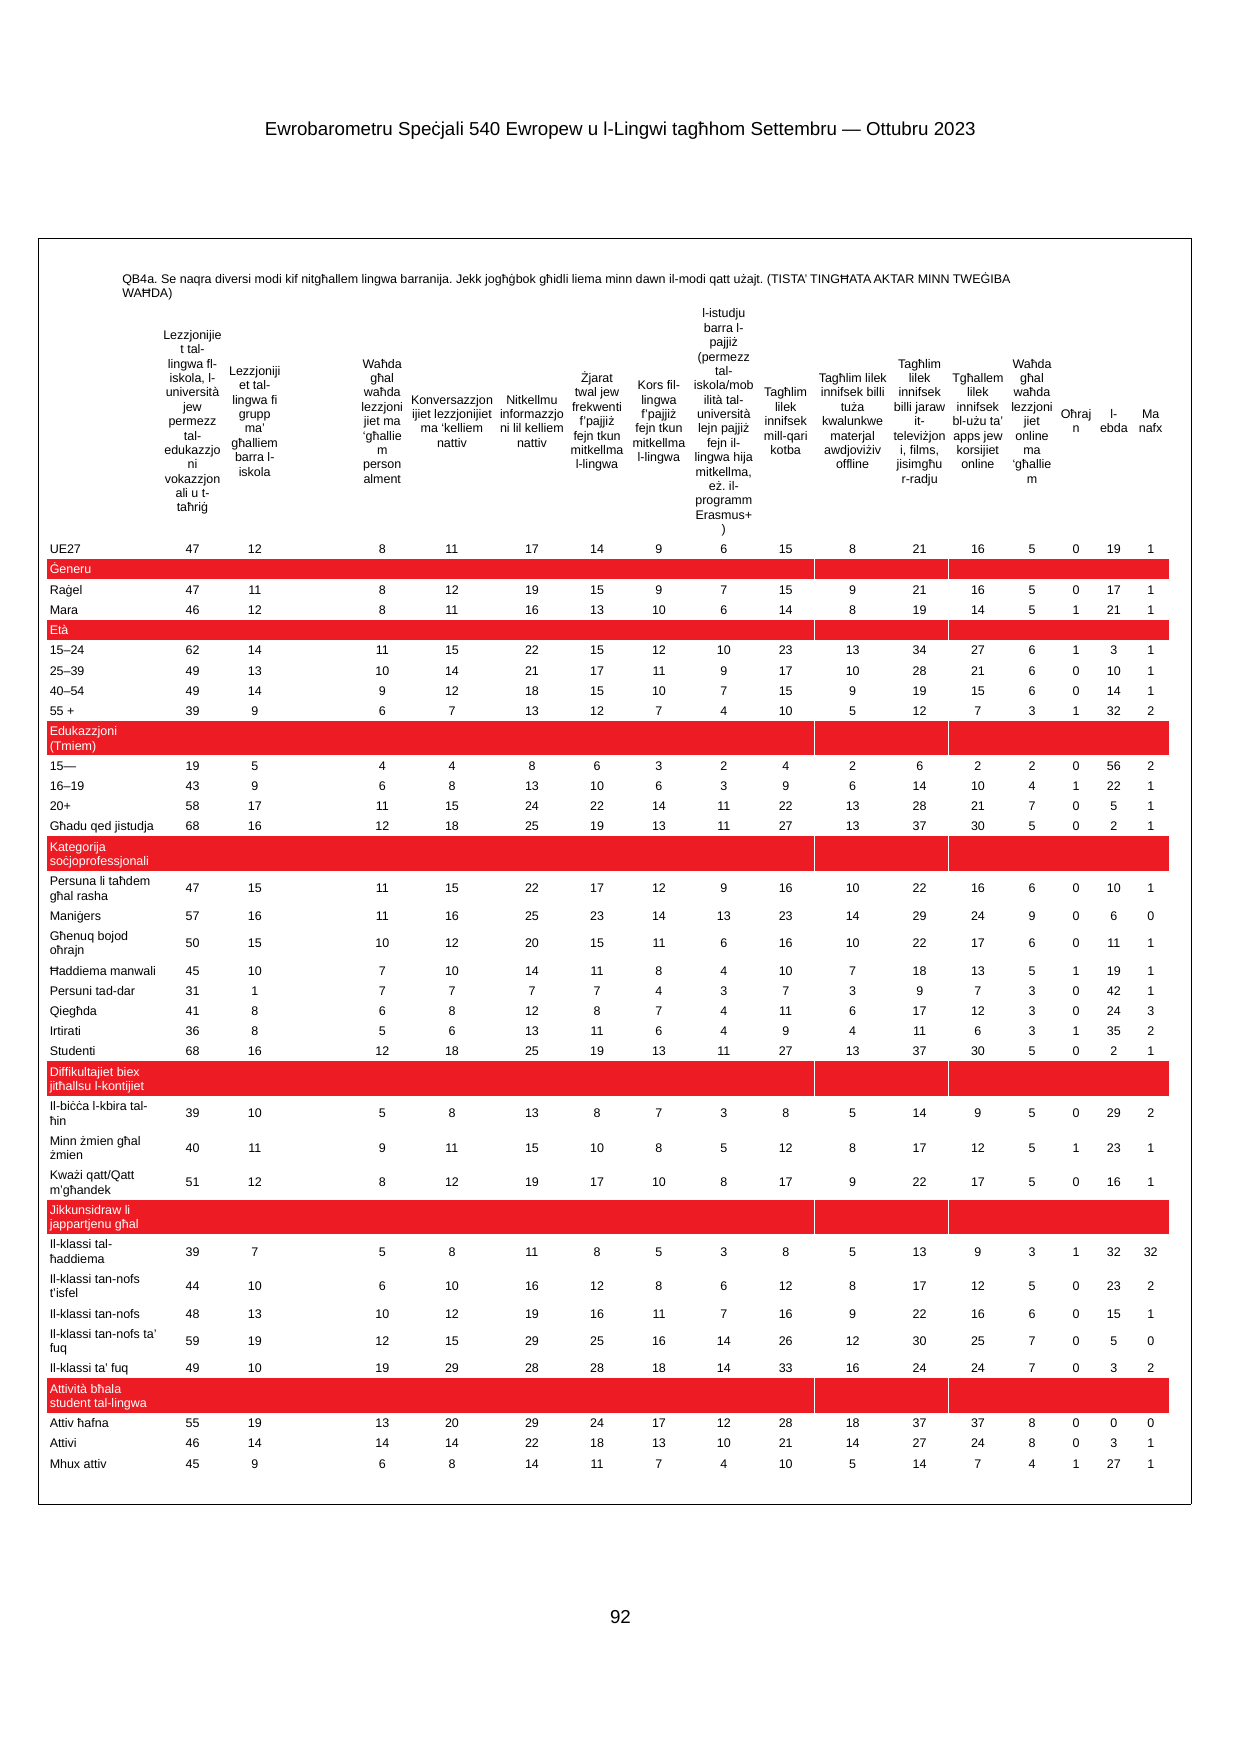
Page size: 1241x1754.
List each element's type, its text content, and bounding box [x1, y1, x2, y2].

table_cell 46 [160, 600, 225, 620]
table_cell [284, 836, 357, 871]
table_cell 13 [627, 1041, 691, 1061]
table_cell 13 [949, 960, 1007, 980]
table_cell [890, 620, 948, 640]
table_cell 1 [1132, 579, 1169, 599]
table_cell [1007, 1378, 1057, 1413]
table_cell 1 [1057, 1130, 1095, 1165]
table_cell 40–54 [47, 680, 160, 701]
table_cell 0 [1132, 1324, 1169, 1358]
table_cell 9 [357, 680, 407, 701]
table_cell [284, 755, 357, 776]
table_cell [160, 1378, 225, 1413]
table_cell 7 [407, 980, 496, 1001]
table_cell 13 [225, 660, 284, 680]
table_cell 14 [890, 1096, 948, 1130]
table_cell 51 [160, 1165, 225, 1199]
table_cell 10 [949, 776, 1007, 796]
table_cell 25 [567, 1324, 627, 1358]
table_cell 6 [1095, 905, 1132, 926]
table_cell 68 [160, 816, 225, 836]
table_cell 6 [357, 1269, 407, 1303]
table_cell 14 [496, 960, 567, 980]
table_cell 4 [1007, 1453, 1057, 1473]
table_cell [1057, 721, 1095, 755]
table_cell 17 [627, 1413, 691, 1433]
table_cell [1007, 559, 1057, 579]
table_cell 36 [160, 1021, 225, 1041]
table_cell Kważi qatt/Qatt m’għandek [47, 1165, 160, 1199]
table_cell 22 [496, 1433, 567, 1453]
table_cell 13 [496, 701, 567, 721]
table_cell 11 [691, 796, 756, 816]
table_cell 5 [627, 1234, 691, 1269]
table_cell 58 [160, 796, 225, 816]
table_cell 37 [890, 816, 948, 836]
table_cell 8 [407, 1453, 496, 1473]
table_cell 7 [627, 1096, 691, 1130]
table_cell 7 [407, 701, 496, 721]
table_cell 14 [627, 905, 691, 926]
table_cell [890, 1200, 948, 1234]
table_cell 3 [1095, 1358, 1132, 1378]
table_cell 22 [890, 871, 948, 905]
table_cell 32 [1095, 1234, 1132, 1269]
table_cell 7 [691, 680, 756, 701]
table_cell [949, 836, 1007, 871]
table_cell 16 [756, 1303, 814, 1323]
table_cell 16 [949, 539, 1007, 559]
table_cell Mhux attiv [47, 1453, 160, 1473]
table_cell Studenti [47, 1041, 160, 1061]
table_cell 55 + [47, 701, 160, 721]
table_cell [407, 559, 496, 579]
table_cell 9 [691, 660, 756, 680]
table_cell [756, 559, 814, 579]
table_cell 14 [496, 1453, 567, 1473]
table_cell 20 [407, 1413, 496, 1433]
table_cell 11 [691, 1041, 756, 1061]
table_cell 17 [756, 1165, 814, 1199]
table_cell 19 [1095, 539, 1132, 559]
table_cell 11 [627, 660, 691, 680]
table_cell 10 [407, 960, 496, 980]
table_cell [284, 1433, 357, 1453]
table_cell [284, 721, 357, 755]
table_cell 5 [357, 1021, 407, 1041]
table_cell Persuna li taħdem għal rasha [47, 871, 160, 905]
table_cell [407, 1200, 496, 1234]
table_cell 3 [1095, 1433, 1132, 1453]
table_cell 56 [1095, 755, 1132, 776]
table_cell 13 [691, 905, 756, 926]
table_cell 0 [1057, 980, 1095, 1001]
table_cell [407, 1061, 496, 1096]
table_cell 6 [627, 1021, 691, 1041]
table_cell 17 [949, 1165, 1007, 1199]
table_cell 0 [1095, 1413, 1132, 1433]
table_cell 2 [1132, 755, 1169, 776]
table_cell 15 [567, 640, 627, 660]
table_cell Il-klassi ta’ fuq [47, 1358, 160, 1378]
table_cell [284, 600, 357, 620]
table_cell 1 [1132, 660, 1169, 680]
table_cell 13 [815, 816, 890, 836]
table_cell 5 [1007, 1041, 1057, 1061]
table_cell 10 [225, 960, 284, 980]
table_header [1057, 269, 1095, 303]
table_cell 6 [627, 776, 691, 796]
table_cell [284, 871, 357, 905]
table_cell [284, 1234, 357, 1269]
table_cell 13 [357, 1413, 407, 1433]
table_cell [567, 836, 627, 871]
table_cell 15 [567, 579, 627, 599]
table_cell [160, 559, 225, 579]
table_header QB4a. Se naqra diversi modi kif nitgħallem lingwa barranija. Jekk jogħġbok għidli liema minn dawn il-modi qatt użajt. (TISTA’ TINGĦATA AKTAR MINN TWEĠIBA WAĦDA) [119, 269, 1057, 303]
table_cell Waħda għal waħda lezzjonijiet online ma ‘għalliem [1007, 303, 1057, 539]
table_cell 1 [1132, 539, 1169, 559]
table_cell [284, 1061, 357, 1096]
table_cell 9 [949, 1096, 1007, 1130]
table_cell [1057, 559, 1095, 579]
table_cell [357, 1200, 407, 1234]
table_cell 9 [627, 579, 691, 599]
table_cell 17 [496, 539, 567, 559]
table_cell 1 [1132, 926, 1169, 960]
table_cell [1095, 721, 1132, 755]
table_cell [1057, 620, 1095, 640]
table_cell [1057, 836, 1095, 871]
table_cell 16–19 [47, 776, 160, 796]
table_cell [407, 1378, 496, 1413]
table_cell 45 [160, 1453, 225, 1473]
table_cell 12 [567, 701, 627, 721]
table_cell 15 [756, 579, 814, 599]
table_header [1095, 269, 1132, 303]
table_cell 0 [1057, 1269, 1095, 1303]
table_cell [1095, 1061, 1132, 1096]
table_cell 3 [1095, 640, 1132, 660]
table_cell [357, 559, 407, 579]
table_cell 13 [815, 796, 890, 816]
table_cell 7 [225, 1234, 284, 1269]
table_cell 8 [567, 1001, 627, 1021]
table_cell 10 [1095, 871, 1132, 905]
table_cell 16 [756, 871, 814, 905]
table_cell 14 [815, 905, 890, 926]
table_cell 8 [815, 1269, 890, 1303]
table_cell 15 [225, 926, 284, 960]
table_cell 8 [407, 1001, 496, 1021]
table_cell 21 [890, 579, 948, 599]
table_cell 1 [1057, 1234, 1095, 1269]
table_cell 16 [225, 905, 284, 926]
table_cell 1 [1132, 796, 1169, 816]
table_cell 9 [815, 680, 890, 701]
table_cell 8 [225, 1021, 284, 1041]
table_cell 18 [890, 960, 948, 980]
table_cell [496, 836, 567, 871]
table_cell 0 [1057, 1303, 1095, 1323]
table_cell 13 [627, 1433, 691, 1453]
table_cell 9 [815, 1165, 890, 1199]
table_cell Il-klassi tan-nofs ta’ fuq [47, 1324, 160, 1358]
table_cell UE27 [47, 539, 160, 559]
table_cell [284, 539, 357, 559]
table_cell 5 [1007, 1130, 1057, 1165]
table_cell Il-klassi tan-nofs t’isfel [47, 1269, 160, 1303]
table_cell 1 [1132, 960, 1169, 980]
table_cell [949, 559, 1007, 579]
table_cell 4 [691, 1021, 756, 1041]
table_cell 0 [1057, 755, 1095, 776]
table_cell 12 [890, 701, 948, 721]
table_cell 16 [949, 871, 1007, 905]
table_cell 33 [756, 1358, 814, 1378]
table_cell 9 [225, 776, 284, 796]
table_cell 32 [1095, 701, 1132, 721]
table_cell [815, 620, 890, 640]
table_cell 17 [567, 1165, 627, 1199]
table_cell 11 [1095, 926, 1132, 960]
table_cell [284, 796, 357, 816]
table_cell [567, 721, 627, 755]
table_cell 18 [627, 1358, 691, 1378]
table_cell 24 [890, 1358, 948, 1378]
table_cell 11 [407, 1130, 496, 1165]
table_cell 14 [407, 660, 496, 680]
table_cell Waħda għal waħda lezzjonijiet ma ‘għalliem personalment [357, 303, 407, 539]
table_cell Irtirati [47, 1021, 160, 1041]
table_cell 14 [225, 680, 284, 701]
table_cell 18 [496, 680, 567, 701]
table_cell 22 [890, 1303, 948, 1323]
table_cell 27 [890, 1433, 948, 1453]
table_cell 21 [1095, 600, 1132, 620]
table_cell [756, 836, 814, 871]
table_cell 19 [160, 755, 225, 776]
table_cell 8 [357, 579, 407, 599]
table_cell Attivi [47, 1433, 160, 1453]
table_cell 14 [357, 1433, 407, 1453]
table_cell 22 [496, 871, 567, 905]
table_cell 15 [407, 640, 496, 660]
table_cell [47, 303, 160, 539]
table_cell 3 [691, 980, 756, 1001]
table_cell 11 [357, 871, 407, 905]
table_cell Tgħallem lilek innifsek bl-użu ta’ apps jew korsijiet online [949, 303, 1007, 539]
table_cell Raġel [47, 579, 160, 599]
table_cell [691, 721, 756, 755]
table_cell Tagħlim lilek innifsek billi jaraw it-televiżjoni, films, jisimgħu r-radju [890, 303, 948, 539]
table_cell 18 [407, 1041, 496, 1061]
table_cell 16 [225, 816, 284, 836]
table_cell [627, 1200, 691, 1234]
table_cell [284, 1001, 357, 1021]
table_cell 16 [567, 1303, 627, 1323]
table_cell 17 [225, 796, 284, 816]
table_cell 0 [1132, 905, 1169, 926]
table_cell 14 [567, 539, 627, 559]
table_cell Lezzjonijiet tal-lingwa fi grupp ma’ għalliem barra l-iskola [225, 303, 284, 539]
table_cell 6 [1007, 640, 1057, 660]
table_cell 8 [1007, 1433, 1057, 1453]
table_cell [357, 1061, 407, 1096]
table_cell 16 [756, 926, 814, 960]
table_cell 21 [949, 660, 1007, 680]
table_cell 37 [949, 1413, 1007, 1433]
table_cell 7 [949, 1453, 1007, 1473]
table_cell 12 [496, 1001, 567, 1021]
table_cell [407, 721, 496, 755]
table_cell 12 [407, 1303, 496, 1323]
table_cell 10 [815, 926, 890, 960]
table_cell 25 [496, 905, 567, 926]
table_cell 9 [756, 1021, 814, 1041]
table_cell 16 [627, 1324, 691, 1358]
table_cell 12 [815, 1324, 890, 1358]
table_cell [160, 721, 225, 755]
table_cell 6 [691, 600, 756, 620]
table_cell [284, 1096, 357, 1130]
table_cell 8 [815, 600, 890, 620]
table_cell 10 [627, 680, 691, 701]
table_cell [949, 620, 1007, 640]
table_cell 24 [949, 1433, 1007, 1453]
table_cell 13 [225, 1303, 284, 1323]
table_cell 14 [890, 1453, 948, 1473]
table_cell [567, 1061, 627, 1096]
table_cell 30 [949, 816, 1007, 836]
table_cell 7 [567, 980, 627, 1001]
table_cell 3 [691, 1096, 756, 1130]
table_cell 19 [567, 1041, 627, 1061]
table_cell 4 [815, 1021, 890, 1041]
table_cell Il-klassi tan-nofs [47, 1303, 160, 1323]
table_cell 11 [567, 960, 627, 980]
table_cell [691, 620, 756, 640]
table_cell 6 [1007, 660, 1057, 680]
table_cell 11 [225, 579, 284, 599]
table_cell [1007, 1061, 1057, 1096]
table_cell 2 [1132, 701, 1169, 721]
table_cell 2 [1132, 1269, 1169, 1303]
table_cell [691, 559, 756, 579]
table_cell 10 [1095, 660, 1132, 680]
table_cell 25–39 [47, 660, 160, 680]
table_cell 12 [357, 816, 407, 836]
table_cell 12 [407, 1165, 496, 1199]
table_cell 1 [1132, 1303, 1169, 1323]
table_cell [1057, 1200, 1095, 1234]
table_cell 23 [756, 905, 814, 926]
table_cell 2 [1095, 816, 1132, 836]
table_cell [225, 836, 284, 871]
table_cell 10 [225, 1269, 284, 1303]
table_cell [756, 1200, 814, 1234]
table_cell 8 [627, 1130, 691, 1165]
table_cell 12 [225, 600, 284, 620]
table_cell [1095, 559, 1132, 579]
table_cell 1 [1057, 1021, 1095, 1041]
table_cell 12 [407, 926, 496, 960]
table_cell 10 [815, 871, 890, 905]
table_cell 1 [1132, 980, 1169, 1001]
table_cell [949, 721, 1007, 755]
table_cell 11 [225, 1130, 284, 1165]
table_cell 2 [1095, 1041, 1132, 1061]
table_cell 14 [815, 1433, 890, 1453]
table_cell 0 [1057, 1096, 1095, 1130]
table_cell [284, 1130, 357, 1165]
table_cell 6 [567, 755, 627, 776]
table_cell [1095, 836, 1132, 871]
table_cell 3 [1132, 1001, 1169, 1021]
table_cell 17 [567, 660, 627, 680]
table_cell [1132, 559, 1169, 579]
table_cell [284, 680, 357, 701]
table_cell 5 [1007, 539, 1057, 559]
table_cell 8 [225, 1001, 284, 1021]
table_cell 6 [890, 755, 948, 776]
table_cell [890, 559, 948, 579]
table_cell 19 [1095, 960, 1132, 980]
table_cell 0 [1057, 660, 1095, 680]
table_cell 15 [756, 680, 814, 701]
table_cell [284, 1453, 357, 1473]
table_cell 5 [1007, 1165, 1057, 1199]
table_cell [284, 1269, 357, 1303]
table_cell 8 [627, 1269, 691, 1303]
table_cell [691, 1378, 756, 1413]
table_cell 1 [1132, 1130, 1169, 1165]
table_cell [160, 620, 225, 640]
table_cell 11 [567, 1021, 627, 1041]
table_cell 8 [496, 755, 567, 776]
table_cell 6 [949, 1021, 1007, 1041]
table_cell 1 [1132, 776, 1169, 796]
table_cell 59 [160, 1324, 225, 1358]
table_cell 14 [407, 1433, 496, 1453]
table_cell Jikkunsidraw li jappartjenu għal [47, 1200, 160, 1234]
table_cell [284, 1358, 357, 1378]
table_cell 0 [1057, 579, 1095, 599]
table_cell [1132, 721, 1169, 755]
table_cell 47 [160, 539, 225, 559]
table_cell 5 [1095, 1324, 1132, 1358]
table_cell 12 [357, 1324, 407, 1358]
table_cell 10 [225, 1358, 284, 1378]
table_cell 7 [357, 960, 407, 980]
table_cell 14 [949, 600, 1007, 620]
table_cell 4 [407, 755, 496, 776]
table_cell 15 [496, 1130, 567, 1165]
table_cell 0 [1057, 680, 1095, 701]
table_cell [160, 1061, 225, 1096]
table_cell [815, 721, 890, 755]
table_cell 7 [1007, 796, 1057, 816]
table_cell 42 [1095, 980, 1132, 1001]
table_cell [691, 836, 756, 871]
table_cell 9 [691, 871, 756, 905]
table_cell 0 [1057, 926, 1095, 960]
table_cell 15 [225, 871, 284, 905]
table_cell 10 [691, 1433, 756, 1453]
table_cell 19 [357, 1358, 407, 1378]
table_cell 1 [1132, 1433, 1169, 1453]
table_cell Tagħlim lilek innifsek mill-qari kotba [756, 303, 814, 539]
table_cell 3 [1007, 980, 1057, 1001]
table_cell 0 [1057, 816, 1095, 836]
table_cell 1 [1057, 640, 1095, 660]
table_cell 48 [160, 1303, 225, 1323]
table_header [1132, 269, 1169, 303]
table_cell 2 [1132, 1358, 1169, 1378]
table_cell 17 [567, 871, 627, 905]
table_cell 19 [496, 579, 567, 599]
table_cell 12 [949, 1130, 1007, 1165]
table_cell 17 [890, 1269, 948, 1303]
table_cell 0 [1057, 1413, 1095, 1433]
table_cell [815, 1378, 890, 1413]
table_cell 15–24 [47, 640, 160, 660]
table_cell [1057, 1061, 1095, 1096]
table_cell 2 [949, 755, 1007, 776]
table_cell 19 [225, 1413, 284, 1433]
table_cell 34 [890, 640, 948, 660]
table_cell 47 [160, 579, 225, 599]
table_cell [627, 721, 691, 755]
table_header [47, 269, 119, 303]
table_cell [284, 640, 357, 660]
table_cell Diffikultajiet biex jitħallsu l-kontijiet [47, 1061, 160, 1096]
table_cell 10 [567, 776, 627, 796]
table_cell [949, 1061, 1007, 1096]
table_cell 12 [567, 1269, 627, 1303]
table_cell 8 [357, 1165, 407, 1199]
table_cell [284, 980, 357, 1001]
table_cell 10 [627, 600, 691, 620]
table_cell [496, 1200, 567, 1234]
table_cell 28 [890, 660, 948, 680]
table_cell 3 [1007, 701, 1057, 721]
table_cell [890, 1378, 948, 1413]
table_cell 3 [1007, 1234, 1057, 1269]
table_cell 2 [1007, 755, 1057, 776]
table_cell 22 [1095, 776, 1132, 796]
table_cell 11 [691, 816, 756, 836]
table_cell 6 [1007, 926, 1057, 960]
table_cell 3 [627, 755, 691, 776]
table_cell 4 [691, 701, 756, 721]
table_cell 22 [890, 1165, 948, 1199]
table_cell [1132, 1200, 1169, 1234]
table_cell 16 [225, 1041, 284, 1061]
table_cell 47 [160, 871, 225, 905]
table_cell 11 [567, 1453, 627, 1473]
table_cell 12 [225, 1165, 284, 1199]
table_cell [567, 620, 627, 640]
table_cell [284, 1378, 357, 1413]
table_cell 32 [1132, 1234, 1169, 1269]
table_cell 14 [691, 1358, 756, 1378]
table_cell 7 [756, 980, 814, 1001]
table_cell 10 [357, 660, 407, 680]
table_cell 1 [1057, 1453, 1095, 1473]
table_cell Attiv ħafna [47, 1413, 160, 1433]
table_cell [225, 620, 284, 640]
table_cell 12 [357, 1041, 407, 1061]
table_cell 22 [496, 640, 567, 660]
table_cell [1007, 620, 1057, 640]
table_cell [284, 776, 357, 796]
table_cell 1 [1057, 600, 1095, 620]
table_cell 1 [1132, 1041, 1169, 1061]
table_cell 0 [1057, 539, 1095, 559]
table_cell [627, 559, 691, 579]
table_cell [284, 620, 357, 640]
table_cell Il-biċċa l-kbira tal-ħin [47, 1096, 160, 1130]
table_cell [815, 1061, 890, 1096]
table_cell [567, 1200, 627, 1234]
table_cell 1 [1132, 600, 1169, 620]
table_cell 45 [160, 960, 225, 980]
table_cell Qiegħda [47, 1001, 160, 1021]
table_cell 49 [160, 1358, 225, 1378]
table_cell 4 [1007, 776, 1057, 796]
table_cell 19 [225, 1324, 284, 1358]
table_cell 1 [1057, 960, 1095, 980]
table_cell 9 [1007, 905, 1057, 926]
table_cell Lezzjonijiet tal-lingwa fl-iskola, l-università jew permezz tal-edukazzjoni vokazzjonali u t-taħriġ [160, 303, 225, 539]
table_cell l-ebda [1095, 303, 1132, 539]
table_cell 21 [949, 796, 1007, 816]
table_cell 29 [1095, 1096, 1132, 1130]
table_cell 11 [756, 1001, 814, 1021]
table_cell 1 [1132, 816, 1169, 836]
table_cell 37 [890, 1041, 948, 1061]
table_cell 0 [1057, 1358, 1095, 1378]
table_cell 10 [567, 1130, 627, 1165]
table_cell 12 [407, 680, 496, 701]
table_cell 4 [627, 980, 691, 1001]
table_cell 44 [160, 1269, 225, 1303]
table_cell 9 [815, 1303, 890, 1323]
table_cell [1132, 1378, 1169, 1413]
table_cell [284, 701, 357, 721]
table_cell 8 [756, 1096, 814, 1130]
table_cell 10 [815, 660, 890, 680]
table_cell 11 [496, 1234, 567, 1269]
table_cell [284, 1200, 357, 1234]
table_cell 4 [756, 755, 814, 776]
table_cell 7 [1007, 1324, 1057, 1358]
table_cell 5 [225, 755, 284, 776]
table_cell 19 [890, 680, 948, 701]
table_cell 27 [756, 1041, 814, 1061]
table_cell 10 [357, 926, 407, 960]
table_cell 6 [1007, 871, 1057, 905]
table_cell 37 [890, 1413, 948, 1433]
table_cell [284, 1303, 357, 1323]
table_cell 10 [756, 960, 814, 980]
table_cell [284, 816, 357, 836]
table_cell 40 [160, 1130, 225, 1165]
table_cell [1095, 620, 1132, 640]
table_cell 5 [1095, 796, 1132, 816]
table_cell 28 [756, 1413, 814, 1433]
table_cell 3 [691, 1234, 756, 1269]
table_cell 31 [160, 980, 225, 1001]
table_cell 5 [815, 1096, 890, 1130]
table_cell 13 [890, 1234, 948, 1269]
table_cell Konversazzjonijiet lezzjonijiet ma ‘kelliem nattiv [407, 303, 496, 539]
table_cell [627, 1378, 691, 1413]
table_cell 2 [1132, 1021, 1169, 1041]
table_cell 21 [756, 1433, 814, 1453]
table_cell Ġeneru [47, 559, 160, 579]
table_cell 6 [357, 776, 407, 796]
table_cell Kategorija soċjoprofessjonali [47, 836, 160, 871]
table_cell 6 [815, 1001, 890, 1021]
table_cell 15— [47, 755, 160, 776]
table_cell 0 [1057, 1324, 1095, 1358]
table_cell 11 [407, 539, 496, 559]
table_cell 24 [949, 905, 1007, 926]
table_cell [496, 1061, 567, 1096]
table_cell [1057, 1378, 1095, 1413]
table_cell 8 [691, 1165, 756, 1199]
table_cell 8 [407, 1234, 496, 1269]
table_cell 1 [1132, 640, 1169, 660]
table_cell 35 [1095, 1021, 1132, 1041]
table_cell [567, 559, 627, 579]
table_cell 25 [496, 816, 567, 836]
table_cell 24 [496, 796, 567, 816]
table_cell 1 [1132, 1165, 1169, 1199]
table_cell 9 [225, 701, 284, 721]
table_cell 23 [567, 905, 627, 926]
table_cell 11 [407, 600, 496, 620]
table_cell 6 [815, 776, 890, 796]
table_cell [496, 620, 567, 640]
table_cell Il-klassi tal-ħaddiema [47, 1234, 160, 1269]
table_cell [756, 1378, 814, 1413]
table_cell 25 [949, 1324, 1007, 1358]
table_cell 5 [815, 1234, 890, 1269]
table_cell [1007, 1200, 1057, 1234]
table_cell 2 [691, 755, 756, 776]
table_cell 15 [567, 926, 627, 960]
table_cell [691, 1061, 756, 1096]
table_cell 13 [627, 816, 691, 836]
table_cell [627, 836, 691, 871]
table_cell [815, 836, 890, 871]
table_cell 10 [756, 701, 814, 721]
table_cell 1 [1132, 871, 1169, 905]
table_cell 29 [407, 1358, 496, 1378]
table_cell 7 [691, 1303, 756, 1323]
table_cell 12 [225, 539, 284, 559]
table_cell 19 [567, 816, 627, 836]
table_cell 0 [1057, 796, 1095, 816]
table_cell 3 [1007, 1001, 1057, 1021]
table_cell 12 [756, 1130, 814, 1165]
table_cell 41 [160, 1001, 225, 1021]
table_cell 5 [1007, 579, 1057, 599]
table_cell Ħaddiema manwali [47, 960, 160, 980]
table_cell 5 [1007, 816, 1057, 836]
table_cell 19 [496, 1165, 567, 1199]
table_cell 46 [160, 1433, 225, 1453]
table_cell 20 [496, 926, 567, 960]
table_cell 13 [496, 1021, 567, 1041]
table_cell [949, 1200, 1007, 1234]
table_cell 8 [407, 776, 496, 796]
table_cell 7 [627, 701, 691, 721]
table_cell 6 [357, 1453, 407, 1473]
table_cell 4 [691, 1001, 756, 1021]
table_cell 10 [407, 1269, 496, 1303]
table_cell 3 [815, 980, 890, 1001]
table_cell 9 [627, 539, 691, 559]
table_cell 10 [225, 1096, 284, 1130]
table_cell 5 [1007, 600, 1057, 620]
table_cell 3 [691, 776, 756, 796]
table_cell 10 [756, 1453, 814, 1473]
table_cell [284, 1324, 357, 1358]
table_cell 17 [1095, 579, 1132, 599]
table_cell 11 [357, 905, 407, 926]
table_cell 22 [756, 796, 814, 816]
table_cell 6 [691, 1269, 756, 1303]
table_cell [1095, 1200, 1132, 1234]
table_cell [890, 836, 948, 871]
table_cell 25 [496, 1041, 567, 1061]
table_cell 30 [949, 1041, 1007, 1061]
table_cell 17 [756, 660, 814, 680]
table_cell Żjarat twal jew frekwenti f’pajjiż fejn tkun mitkellma l-lingwa [567, 303, 627, 539]
table_cell [357, 1378, 407, 1413]
table_cell 0 [1057, 1001, 1095, 1021]
table_cell 0 [1057, 1165, 1095, 1199]
table_cell [756, 721, 814, 755]
table_cell [284, 303, 357, 539]
table_cell 18 [567, 1433, 627, 1453]
table_cell 5 [815, 1453, 890, 1473]
table_cell 16 [949, 579, 1007, 599]
table_cell 0 [1057, 905, 1095, 926]
table_cell 7 [496, 980, 567, 1001]
table_cell 15 [1095, 1303, 1132, 1323]
table_cell [1007, 721, 1057, 755]
table_cell 7 [949, 701, 1007, 721]
table_cell 11 [357, 796, 407, 816]
table_cell 9 [815, 579, 890, 599]
table_cell [949, 1378, 1007, 1413]
table_cell 26 [756, 1324, 814, 1358]
table_cell [284, 579, 357, 599]
table_cell [1132, 1061, 1169, 1096]
table_cell 18 [407, 816, 496, 836]
table_cell 24 [567, 1413, 627, 1433]
table_cell 49 [160, 680, 225, 701]
table_cell 13 [815, 640, 890, 660]
table_cell [496, 559, 567, 579]
table_cell 1 [225, 980, 284, 1001]
table_cell Oħrajn [1057, 303, 1095, 539]
table_cell 29 [496, 1413, 567, 1433]
table_cell 4 [691, 1453, 756, 1473]
table_cell 8 [407, 1096, 496, 1130]
table_cell [756, 620, 814, 640]
table_cell [756, 1061, 814, 1096]
table_cell 5 [357, 1234, 407, 1269]
table_cell 14 [225, 1433, 284, 1453]
table_cell 20+ [47, 796, 160, 816]
table_cell 11 [627, 926, 691, 960]
table_cell 24 [1095, 1001, 1132, 1021]
table_cell 8 [1007, 1413, 1057, 1433]
table_cell 0 [1057, 1433, 1095, 1453]
table_cell 13 [496, 1096, 567, 1130]
table_cell Maniġers [47, 905, 160, 926]
table_cell 9 [890, 980, 948, 1001]
table_cell 4 [357, 755, 407, 776]
table_cell 2 [1132, 1096, 1169, 1130]
table_cell 43 [160, 776, 225, 796]
table_cell 5 [815, 701, 890, 721]
table_cell [284, 926, 357, 960]
table_cell [225, 1378, 284, 1413]
table_cell 13 [496, 776, 567, 796]
table_cell [567, 1378, 627, 1413]
table_cell 14 [225, 640, 284, 660]
table_cell [815, 559, 890, 579]
table_cell 13 [567, 600, 627, 620]
table_cell 5 [1007, 960, 1057, 980]
table_cell 8 [815, 1130, 890, 1165]
table_cell [815, 1200, 890, 1234]
table_cell [225, 1200, 284, 1234]
table_cell 10 [691, 640, 756, 660]
table_cell 11 [357, 640, 407, 660]
table_cell 6 [1007, 680, 1057, 701]
table_cell 39 [160, 701, 225, 721]
table_cell 14 [1095, 680, 1132, 701]
table_cell 27 [949, 640, 1007, 660]
table_cell 15 [567, 680, 627, 701]
table_cell Attività bħala student tal-lingwa [47, 1378, 160, 1413]
table_cell 14 [756, 600, 814, 620]
table_cell 22 [890, 926, 948, 960]
table_cell 17 [890, 1001, 948, 1021]
table_cell Nitkellmu informazzjoni lil kelliem nattiv [496, 303, 567, 539]
table_cell [1132, 620, 1169, 640]
table_cell 6 [357, 701, 407, 721]
table_cell Għadu qed jistudja [47, 816, 160, 836]
table_cell [160, 836, 225, 871]
table_cell 16 [815, 1358, 890, 1378]
table_cell 7 [627, 1453, 691, 1473]
table_cell 5 [357, 1096, 407, 1130]
table_cell 16 [1095, 1165, 1132, 1199]
table_cell 12 [691, 1413, 756, 1433]
table_cell 15 [407, 796, 496, 816]
table_cell 11 [627, 1303, 691, 1323]
table_cell 4 [691, 960, 756, 980]
table_cell 24 [949, 1358, 1007, 1378]
table_cell 28 [496, 1358, 567, 1378]
table_cell [627, 620, 691, 640]
table_cell [284, 1165, 357, 1199]
table_cell 3 [1007, 1021, 1057, 1041]
table_cell 8 [627, 960, 691, 980]
table_cell 23 [1095, 1130, 1132, 1165]
table_cell 12 [949, 1001, 1007, 1021]
table_cell [284, 1413, 357, 1433]
table_cell 6 [407, 1021, 496, 1041]
table_cell 8 [567, 1096, 627, 1130]
table_cell 28 [890, 796, 948, 816]
table_cell [691, 1200, 756, 1234]
table_cell Mara [47, 600, 160, 620]
table_cell 55 [160, 1413, 225, 1433]
table_cell 7 [627, 1001, 691, 1021]
table_cell Età [47, 620, 160, 640]
table_cell 12 [949, 1269, 1007, 1303]
table_cell [357, 620, 407, 640]
table_cell 16 [949, 1303, 1007, 1323]
table_cell 1 [1132, 1453, 1169, 1473]
table_cell 16 [496, 1269, 567, 1303]
table_cell 13 [815, 1041, 890, 1061]
table_cell 6 [691, 926, 756, 960]
table_cell 14 [691, 1324, 756, 1358]
table_cell [284, 905, 357, 926]
table_cell 10 [357, 1303, 407, 1323]
table_cell 10 [627, 1165, 691, 1199]
table_cell 21 [890, 539, 948, 559]
table_cell [284, 1021, 357, 1041]
table_cell 29 [496, 1324, 567, 1358]
table_cell 68 [160, 1041, 225, 1061]
table_cell 57 [160, 905, 225, 926]
table_cell [284, 660, 357, 680]
table_cell [627, 1061, 691, 1096]
table_cell [1095, 1378, 1132, 1413]
table_cell 21 [496, 660, 567, 680]
table_cell 8 [756, 1234, 814, 1269]
table_cell [225, 721, 284, 755]
table_cell 16 [407, 905, 496, 926]
table_cell 39 [160, 1234, 225, 1269]
table_cell 8 [357, 600, 407, 620]
table_cell Tagħlim lilek innifsek billi tuża kwalunkwe materjal awdjoviżiv offline [815, 303, 890, 539]
table_cell l-istudju barra l-pajjiż (permezz tal-iskola/mobilità tal-università lejn pajjiż fejn il-lingwa hija mitkellma, eż. il-programm Erasmus+) [691, 303, 756, 539]
table_cell 8 [815, 539, 890, 559]
table_cell 39 [160, 1096, 225, 1130]
table_cell 0 [1132, 1413, 1169, 1433]
table_cell [284, 960, 357, 980]
table_cell 29 [890, 905, 948, 926]
table_cell 15 [407, 871, 496, 905]
table_cell 50 [160, 926, 225, 960]
table_cell 1 [1057, 701, 1095, 721]
table_cell 8 [567, 1234, 627, 1269]
table_cell 27 [1095, 1453, 1132, 1473]
table_cell 15 [407, 1324, 496, 1358]
table_cell [407, 836, 496, 871]
table_cell 17 [890, 1130, 948, 1165]
table_cell Edukazzjoni (Tmiem) [47, 721, 160, 755]
table_cell 19 [496, 1303, 567, 1323]
table_cell 12 [756, 1269, 814, 1303]
table_cell 28 [567, 1358, 627, 1378]
table_cell 22 [567, 796, 627, 816]
table_cell 1 [1057, 776, 1095, 796]
table_cell 62 [160, 640, 225, 660]
table_cell [357, 721, 407, 755]
table_cell 12 [627, 871, 691, 905]
table_cell 11 [890, 1021, 948, 1041]
table_cell 23 [1095, 1269, 1132, 1303]
table_cell [357, 836, 407, 871]
table_cell 7 [691, 579, 756, 599]
table_cell 15 [949, 680, 1007, 701]
table_cell [1007, 836, 1057, 871]
table_cell 5 [1007, 1096, 1057, 1130]
table_cell 9 [949, 1234, 1007, 1269]
table_cell Ma nafx [1132, 303, 1169, 539]
table_cell 9 [225, 1453, 284, 1473]
table_cell 19 [890, 600, 948, 620]
table_cell 5 [691, 1130, 756, 1165]
table_cell 1 [1132, 680, 1169, 701]
table_cell 2 [815, 755, 890, 776]
table_cell 49 [160, 660, 225, 680]
table_cell 7 [1007, 1358, 1057, 1378]
table_cell [284, 1041, 357, 1061]
table_cell [225, 559, 284, 579]
table_cell 27 [756, 816, 814, 836]
table_cell 6 [691, 539, 756, 559]
table_cell 15 [756, 539, 814, 559]
table_cell 8 [357, 539, 407, 559]
table_cell 5 [1007, 1269, 1057, 1303]
table_cell [890, 721, 948, 755]
table_cell [496, 721, 567, 755]
table_cell 0 [1057, 1041, 1095, 1061]
table_cell Persuni tad-dar [47, 980, 160, 1001]
table_cell 30 [890, 1324, 948, 1358]
table_cell [890, 1061, 948, 1096]
table_cell 14 [890, 776, 948, 796]
table_cell [284, 559, 357, 579]
table_cell [160, 1200, 225, 1234]
table_cell 7 [357, 980, 407, 1001]
table_cell 16 [496, 600, 567, 620]
table_cell 6 [1007, 1303, 1057, 1323]
table_cell 14 [627, 796, 691, 816]
table_cell [496, 1378, 567, 1413]
table_cell 0 [1057, 871, 1095, 905]
table_cell 7 [949, 980, 1007, 1001]
table_cell 12 [627, 640, 691, 660]
table_cell 9 [756, 776, 814, 796]
table_cell 7 [815, 960, 890, 980]
table_cell 18 [815, 1413, 890, 1433]
table_cell [1132, 836, 1169, 871]
table_cell [407, 620, 496, 640]
table_cell 6 [357, 1001, 407, 1021]
table_cell 12 [407, 579, 496, 599]
table_cell Minn żmien għal żmien [47, 1130, 160, 1165]
table_cell 17 [949, 926, 1007, 960]
table_cell [225, 1061, 284, 1096]
table_cell Għenuq bojod oħrajn [47, 926, 160, 960]
table_cell 23 [756, 640, 814, 660]
table_cell Kors fil-lingwa f’pajjiż fejn tkun mitkellma l-lingwa [627, 303, 691, 539]
table_cell 9 [357, 1130, 407, 1165]
